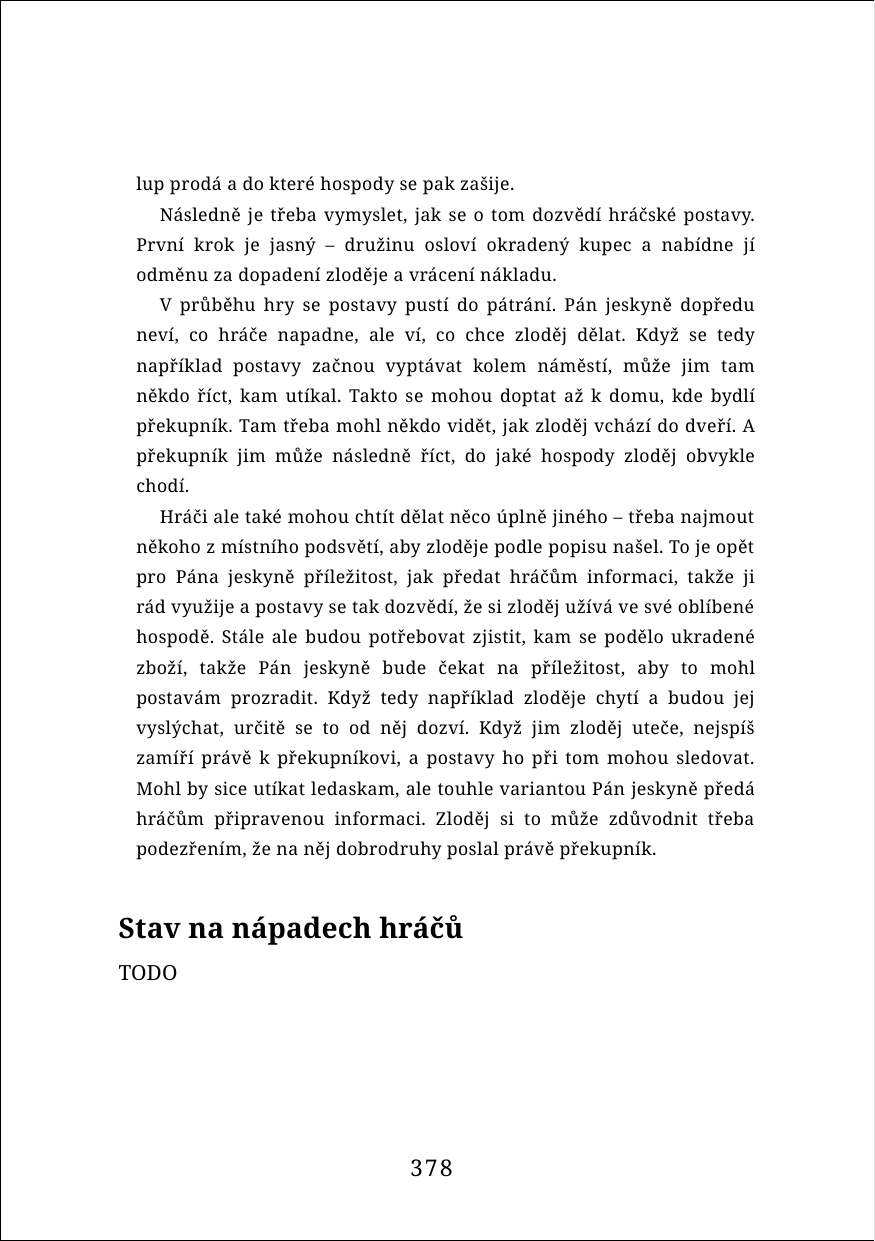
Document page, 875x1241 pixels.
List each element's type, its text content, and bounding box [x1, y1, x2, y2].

text lup prodá a do které hospody se pak zašije. Následně je třeba vymyslet, jak se o tom dozvědí hráčské postavy. První krok je jasný – družinu osloví okradený kupec a nabídne jí odměnu za dopadení zloděje a vrácení nákladu. V průběhu hry se postavy pustí do pátrání. Pán jeskyně dopředu neví, co hráče napadne, ale ví, co chce zloděj dělat. Když se tedy například postavy začnou vyptávat kolem náměstí, může jim tam někdo říct, kam utíkal. Takto se mohou doptat až k domu, kde bydlí překupník. Tam třeba mohl někdo vidět, jak zloděj vchází do dveří. A překupník jim může následně říct, do jaké hospody zloděj obvykle chodí. Hráči ale také mohou chtít dělat něco úplně jiného – třeba najmout někoho z místního podsvětí, aby zloděje podle popisu našel. To je opět pro Pána jeskyně příležitost, jak předat hráčům informaci, takže ji rád využije a postavy se tak dozvědí, že si zloděj užívá ve své oblíbené hospodě. Stále ale budou potřebovat zjistit, kam se podělo ukradené zboží, takže Pán jeskyně bude čekat na příležitost, aby to mohl postavám prozradit. Když tedy například zloděje chytí a budou jej vyslýchat, určitě se to od něj dozví. Když jim zloděj uteče, nejspíš zamíří právě k překupníkovi, a postavy ho při tom mohou sledovat. Mohl by sice utíkat ledaskam, ale touhle variantou Pán jeskyně předá hráčům připravenou informaci. Zloděj si to může zdůvodnit třeba podezřením, že na něj dobrodruhy poslal právě překupník. [136, 172, 756, 861]
subtitle Stav na nápadech hráčů [118, 908, 756, 946]
text TODO [118, 958, 756, 986]
